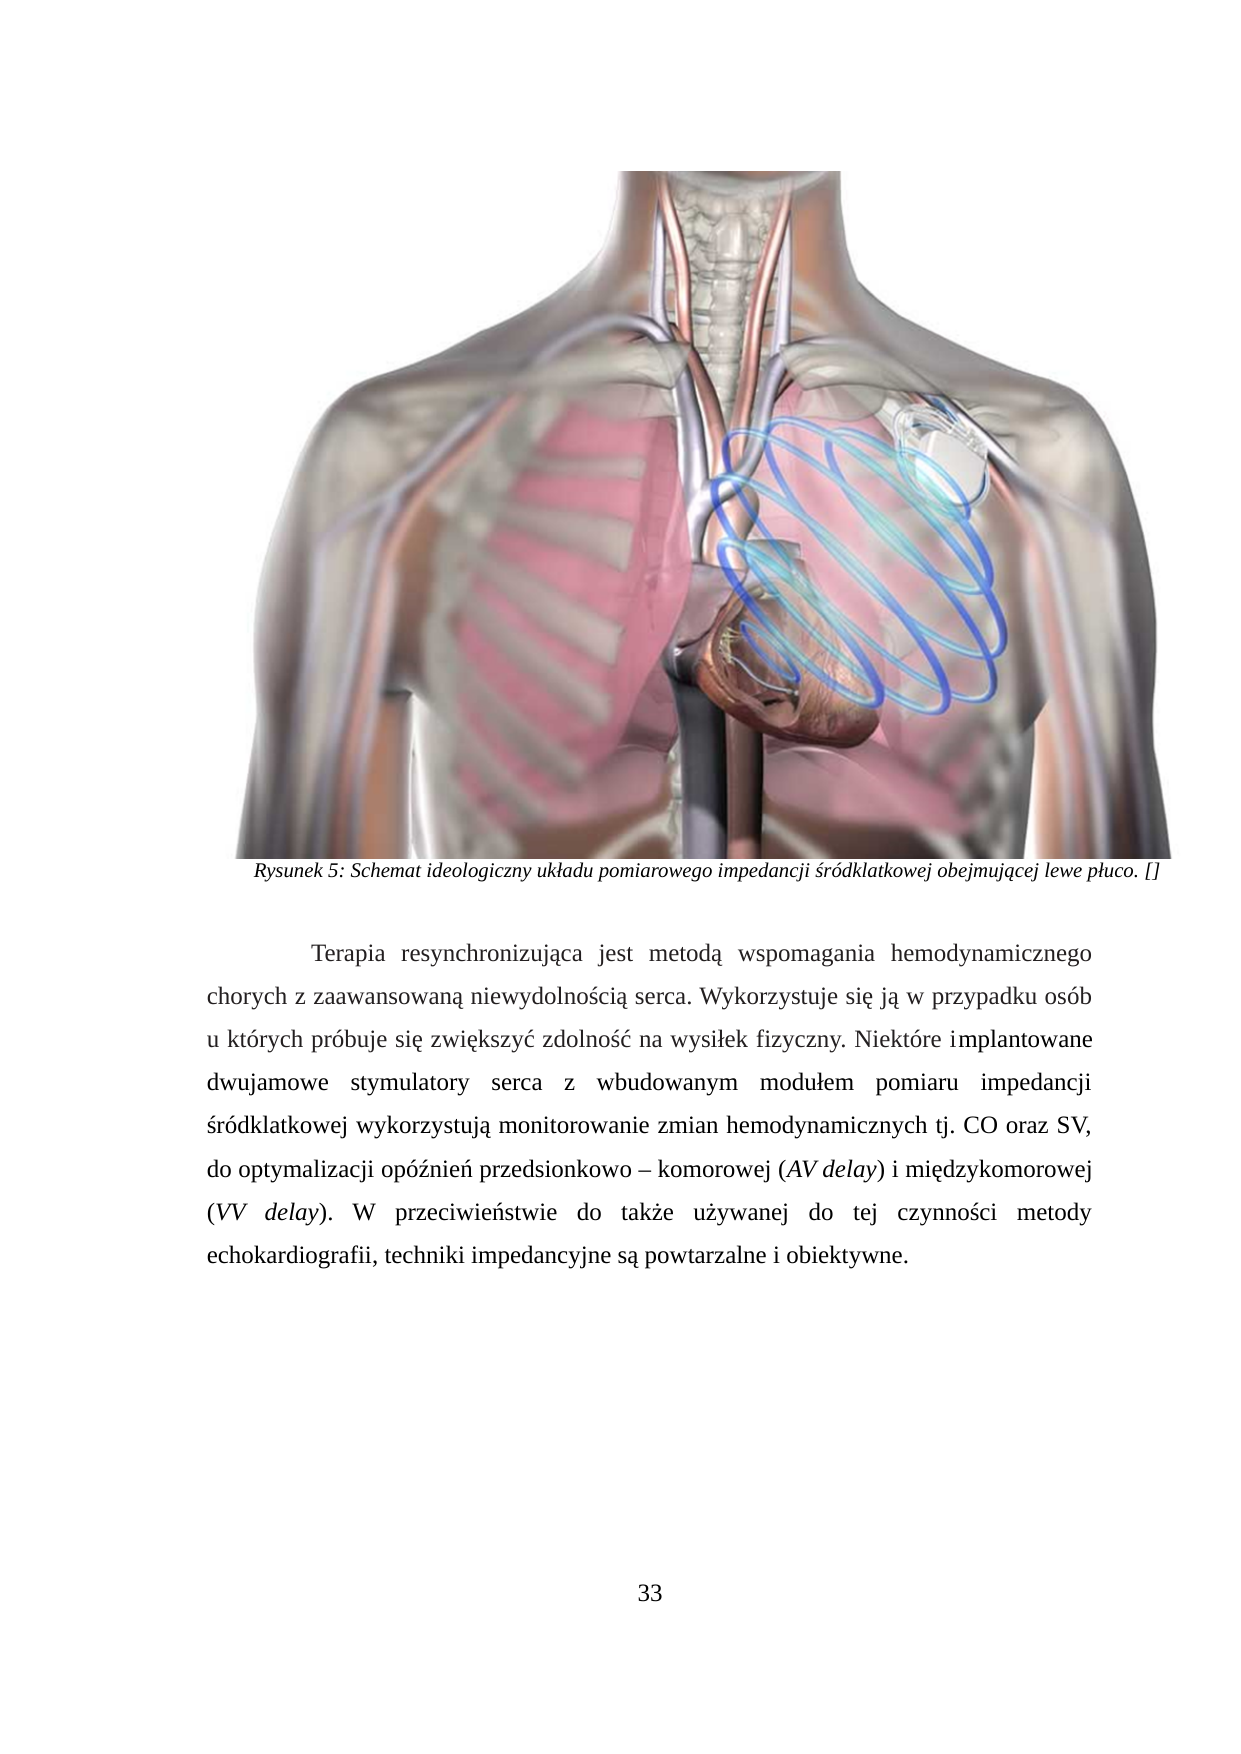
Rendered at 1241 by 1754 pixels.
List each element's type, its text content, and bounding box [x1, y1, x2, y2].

text Rysunek 5: Schemat ideologiczny układu pomiarowego impedancji śródklatkowej obejmującej lewe płuco. [] [207, 859, 1210, 882]
text Terapia resynchronizująca jest metodą wspomagania hemodynamicznego chorych z zaawansowaną niewydolnością serca. Wykorzystuje się ją w przypadku osób u których próbuje się zwiększyć zdolność na wysiłek fizyczny. Niektóre implantowane dwujamowe stymulatory serca z wbudowanym modułem pomiaru impedancji śródklatkowej wykorzystują monitorowanie zmian hemodynamicznych tj. CO oraz SV, do optymalizacji opóźnień przedsionkowo – komorowej (AV delay) i międzykomorowej (VV delay). W przeciwieństwie do także używanej do tej czynności metody echokardiografii, techniki impedancyjne są powtarzalne i obiektywne. [207, 938, 1093, 1269]
picture [206, 171, 1210, 859]
